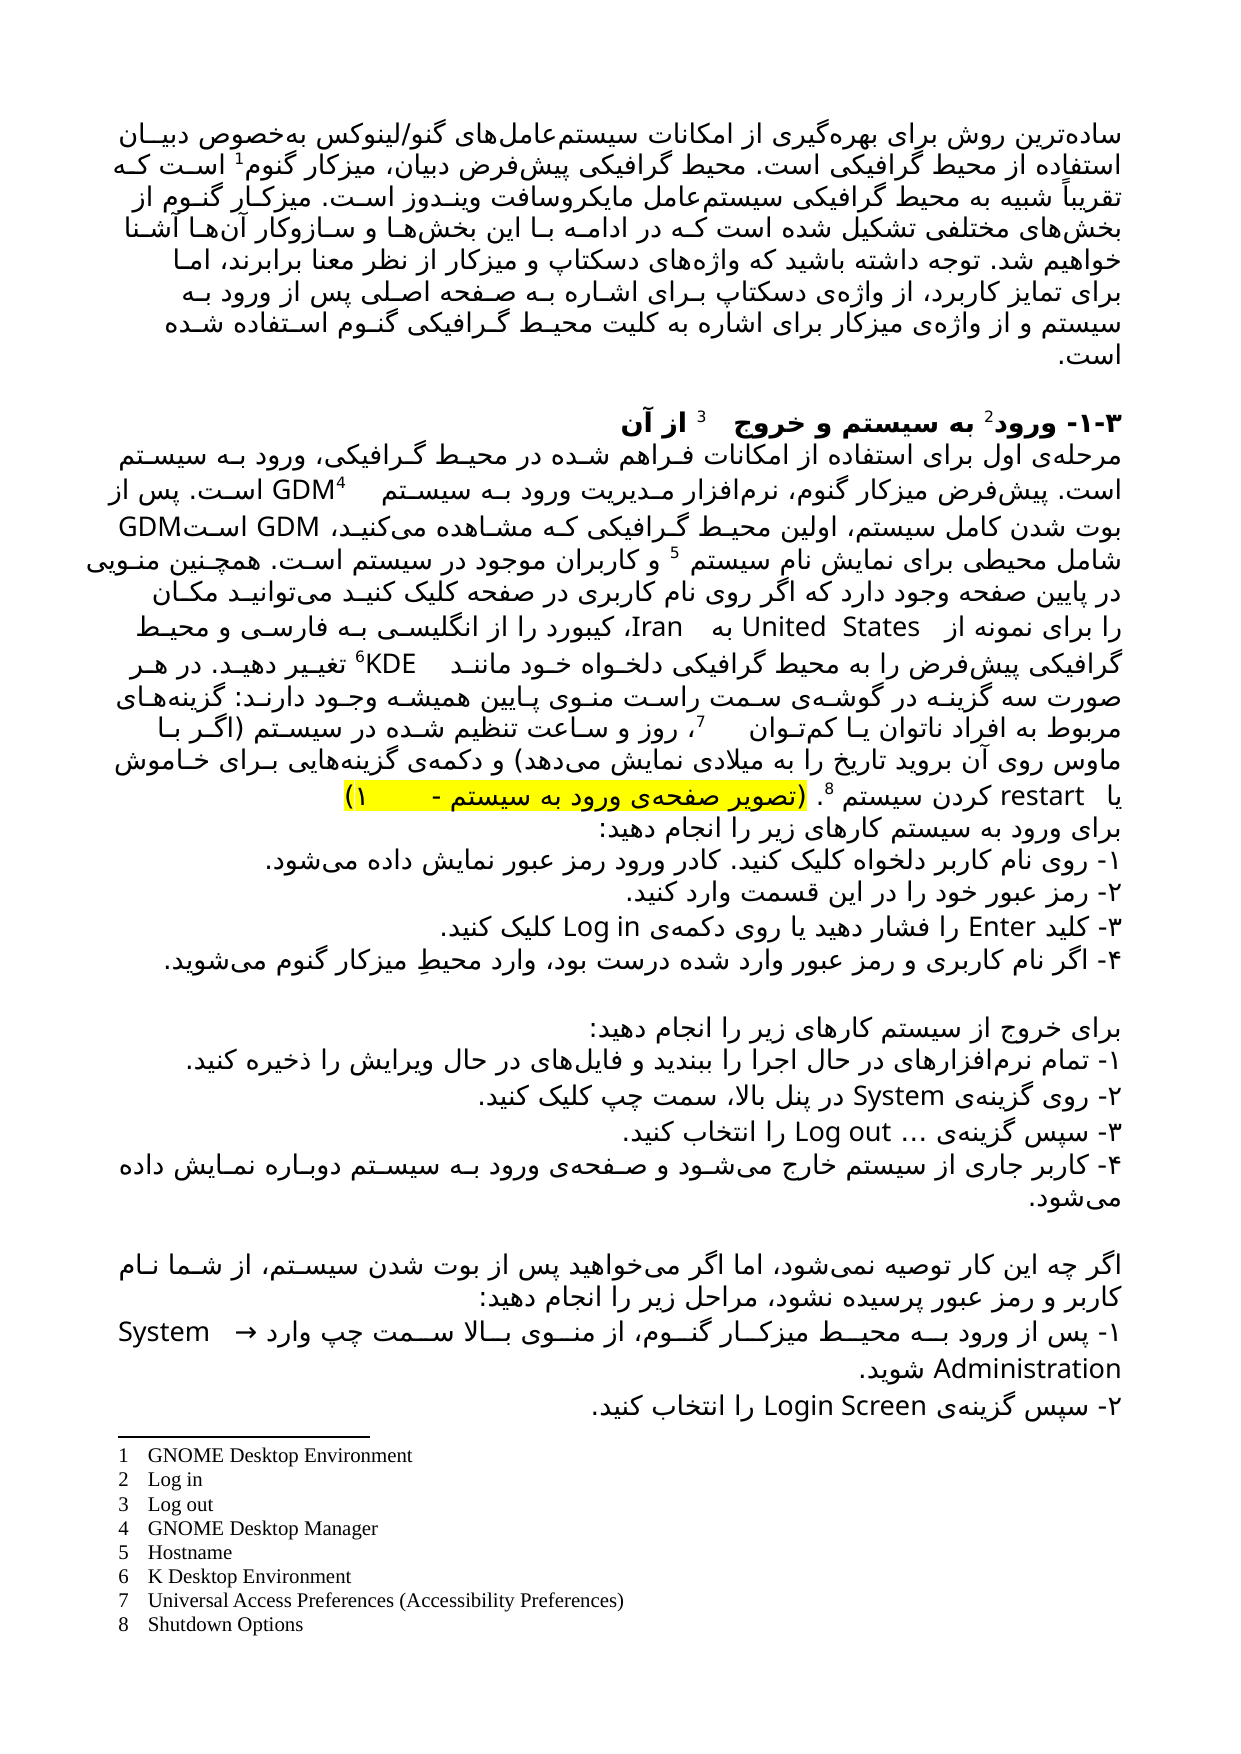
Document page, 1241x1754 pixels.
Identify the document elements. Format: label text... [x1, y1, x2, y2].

text Log out [118, 1491, 1122, 1516]
text ۱- پس از ورود به محیط میزکار گنوم، از منوی بالا سمت چپ وارد System → Administration شوید. [118, 1313, 1122, 1387]
text ۱- تمام نرم‌افزارهای در حال اجرا را ببندید و فایل‌های در حال ویرایش را ذخیره کنید. [118, 1044, 1122, 1076]
text مرحله‌ی اول برای استفاده از امکانات فراهم شده در محیط گرافیکی، ورود به سیستم است. پیش‌فرض میزکار گنوم، نرم‌افزار مدیریت ورود به سیستم GDM است. پس از بوت شدن کامل سیستم، اولین محیط گرافیکی که مشاهده می‌کنید، GDM است. GDM شامل محیطی برای نمایش نام سیستم و کاربران موجود در سیستم است. همچنین منویی در پایین صفحه وجود دارد که اگر روی نام کاربری در صفحه کلیک کنید می‌توانید مکان را برای نمونه از United States به Iran، کیبورد را از انگلیسی به فارسی و محیط گرافیکی پیش‌فرض را به محیط گرافیکی دلخواه خود مانند KDE تغییر دهید. در هر صورت سه گزینه در گوشه‌ی سمت راست منوی پایین همیشه وجود دارند: گزینه‌های مربوط به افراد ناتوان یا کم‌توان، روز و ساعت تنظیم شده در سیستم (اگر با ماوس روی آن بروید تاریخ را به میلادی نمایش می‌دهد) و دکمه‌ی گزینه‌هایی برای خاموش یا restart کردن سیستم. (تصویر صفحه‌ی ورود به سیستم - ۱) [118, 439, 1122, 813]
text ۳- سپس گزینه‌ی … Log out را انتخاب کنید. [118, 1113, 1122, 1150]
text ۱-۳- ورود به سیستم و خروج از آن [118, 407, 1122, 439]
text ۲- روی گزینه‌ی System در پنل بالا، سمت چپ کلیک کنید. [118, 1076, 1122, 1113]
text Hostname [118, 1539, 1122, 1564]
text ۲- رمز عبور خود را در این قسمت وارد کنید. [118, 876, 1122, 907]
text ۳- کلید Enter را فشار دهید یا روی دکمه‌ی Log in کلیک کنید. [118, 907, 1122, 944]
text اگر چه این کار توصیه نمی‌شود، اما اگر می‌خواهید پس از بوت شدن سیستم، از شما نام کاربر و رمز عبور پرسیده نشود، مراحل زیر را انجام دهید: [118, 1250, 1122, 1313]
text برای خروج از سیستم کارهای زیر را انجام دهید: [118, 1013, 1122, 1044]
text ساده‌ترین روش برای بهره‌گیری از امکانات سیستم‌عامل‌های گنو/لینوکس به‌خصوص دبیان استفاده از محیط گرافیکی است. محیط گرافیکی پیش‌فرض دبیان، میزکار گنوم است که تقریباً شبیه به محیط گرافیکی سیستم‌عامل مایکروسافت ویندوز است. میزکار گنوم از بخش‌های مختلفی تشکیل شده است که در ادامه با این بخش‌ها و سازوکار آن‌ها آشنا خواهیم شد. توجه داشته باشید که واژه‌های دسکتاپ و میزکار از نظر معنا برابرند، اما برای تمایز کاربرد، از واژه‌ی دسکتاپ برای اشاره به صفحه اصلی پس از ورود به سیستم و از واژه‌ی میزکار برای اشاره به کلیت محیط گرافیکی گنوم استفاده شده است. [118, 118, 1122, 371]
text ۴- اگر نام کاربری و رمز عبور وارد شده درست بود، وارد محیطِ میزکار گنوم می‌شوید. [118, 944, 1122, 976]
text GNOME Desktop Environment [118, 1443, 1122, 1467]
text ۲- سپس گزینه‌ی Login Screen را انتخاب کنید. [118, 1387, 1122, 1423]
text Shutdown Options [118, 1612, 1122, 1636]
text ۴- کاربر جاری از سیستم خارج می‌شود و صفحه‌ی ورود به سیستم دوباره نمایش داده می‌شود. [118, 1150, 1122, 1213]
text ۱- روی نام کاربر دلخواه کلیک کنید. کادر ورود رمز عبور نمایش داده می‌شود. [118, 844, 1122, 876]
text Log in [118, 1467, 1122, 1491]
text K Desktop Environment [118, 1564, 1122, 1588]
text Universal Access Preferences (Accessibility Preferences) [118, 1588, 1122, 1612]
text GNOME Desktop Manager [118, 1516, 1122, 1539]
text برای ورود به سیستم کارهای زیر را انجام دهید: [118, 813, 1122, 844]
